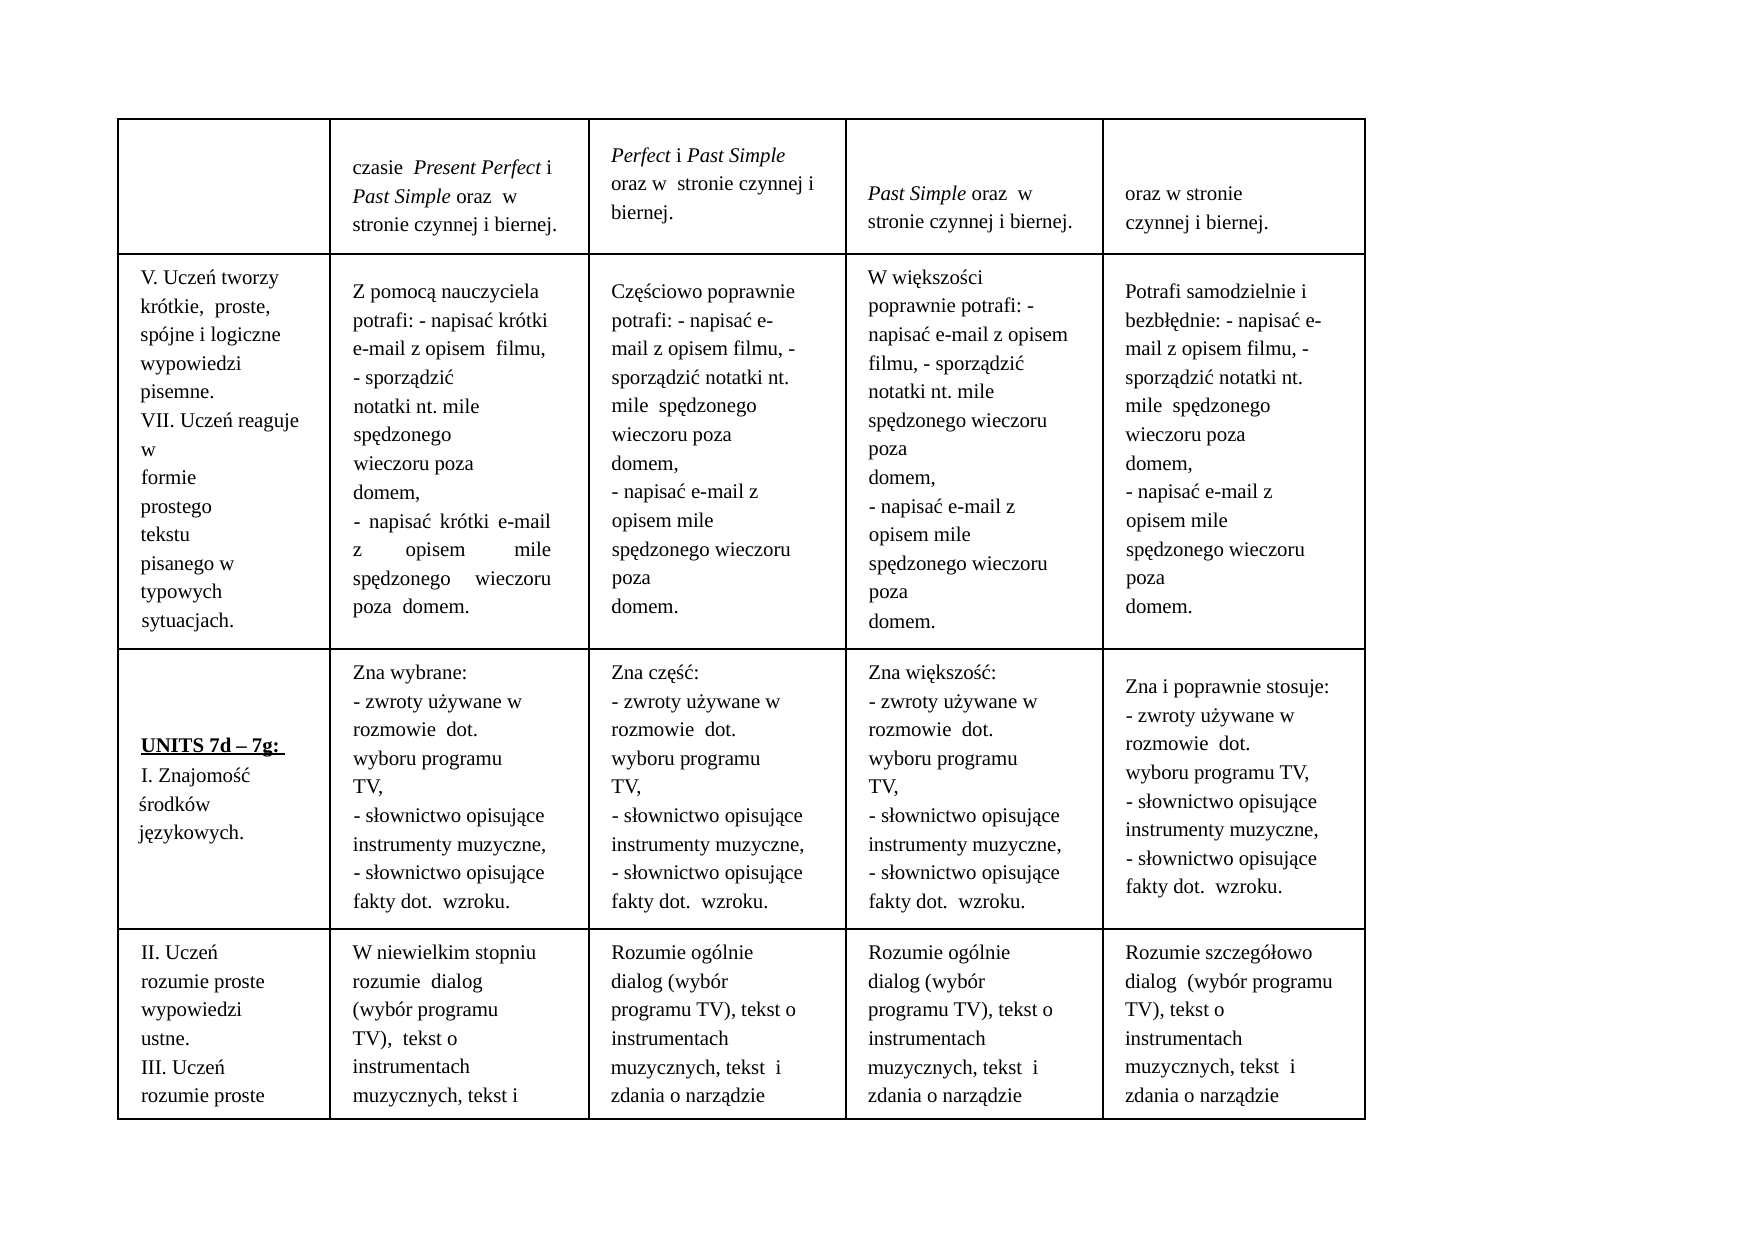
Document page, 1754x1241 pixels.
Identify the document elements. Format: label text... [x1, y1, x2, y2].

table_cell UNITS 7d – 7g: I. Znajomość środków językowych. [119, 650, 329, 928]
table_cell Zna część: - zwroty używane w rozmowie dot. wyboru programu TV, - słownictwo opisujące instrumenty muzyczne, - słownictwo opisujące fakty dot. wzroku. [590, 650, 845, 928]
table_cell Z pomocą nauczyciela potrafi: - napisać krótki e-mail z opisem filmu, - sporządzić notatki nt. mile spędzonego wieczoru poza domem, - napisać krótki e-mail z opisem mile spędzonego wieczoru poza domem. [331, 255, 588, 648]
table_cell czasie Present Perfect i Past Simple oraz w stronie czynnej i biernej. [331, 120, 588, 252]
table_cell Zna większość: - zwroty używane w rozmowie dot. wyboru programu TV, - słownictwo opisujące instrumenty muzyczne, - słownictwo opisujące fakty dot. wzroku. [847, 650, 1102, 928]
table_cell II. Uczeń rozumie proste wypowiedzi ustne. III. Uczeń rozumie proste [119, 930, 329, 1118]
table_cell Częściowo poprawnie potrafi: - napisać e-mail z opisem filmu, - sporządzić notatki nt. mile spędzonego wieczoru poza domem, - napisać e-mail z opisem mile spędzonego wieczoru poza domem. [590, 255, 845, 648]
table_cell Rozumie ogólnie dialog (wybór programu TV), tekst o instrumentach muzycznych, tekst i zdania o narządzie [847, 930, 1102, 1118]
table_cell Potrafi samodzielnie i bezbłędnie: - napisać e-mail z opisem filmu, - sporządzić notatki nt. mile spędzonego wieczoru poza domem, - napisać e-mail z opisem mile spędzonego wieczoru poza domem. [1104, 255, 1364, 648]
table_cell V. Uczeń tworzy krótkie, proste, spójne i logiczne wypowiedzi pisemne. VII. Uczeń reaguje w formie prostego tekstu pisanego w typowych sytuacjach. [119, 255, 329, 648]
table_cell Past Simple oraz w stronie czynnej i biernej. [847, 120, 1102, 252]
table_cell W większości poprawnie potrafi: - napisać e-mail z opisem filmu, - sporządzić notatki nt. mile spędzonego wieczoru poza domem, - napisać e-mail z opisem mile spędzonego wieczoru poza domem. [847, 255, 1102, 648]
table_cell Zna i poprawnie stosuje: - zwroty używane w rozmowie dot. wyboru programu TV, - słownictwo opisujące instrumenty muzyczne, - słownictwo opisujące fakty dot. wzroku. [1104, 650, 1364, 928]
table_cell oraz w stronie czynnej i biernej. [1104, 120, 1364, 252]
table_cell Rozumie ogólnie dialog (wybór programu TV), tekst o instrumentach muzycznych, tekst i zdania o narządzie [590, 930, 845, 1118]
table_cell [119, 120, 329, 252]
table_cell Perfect i Past Simple oraz w stronie czynnej i biernej. [590, 120, 845, 252]
table_cell W niewielkim stopniu rozumie dialog (wybór programu TV), tekst o instrumentach muzycznych, tekst i [331, 930, 588, 1118]
table_cell Rozumie szczegółowo dialog (wybór programu TV), tekst o instrumentach muzycznych, tekst i zdania o narządzie [1104, 930, 1364, 1118]
table_cell Zna wybrane: - zwroty używane w rozmowie dot. wyboru programu TV, - słownictwo opisujące instrumenty muzyczne, - słownictwo opisujące fakty dot. wzroku. [331, 650, 588, 928]
